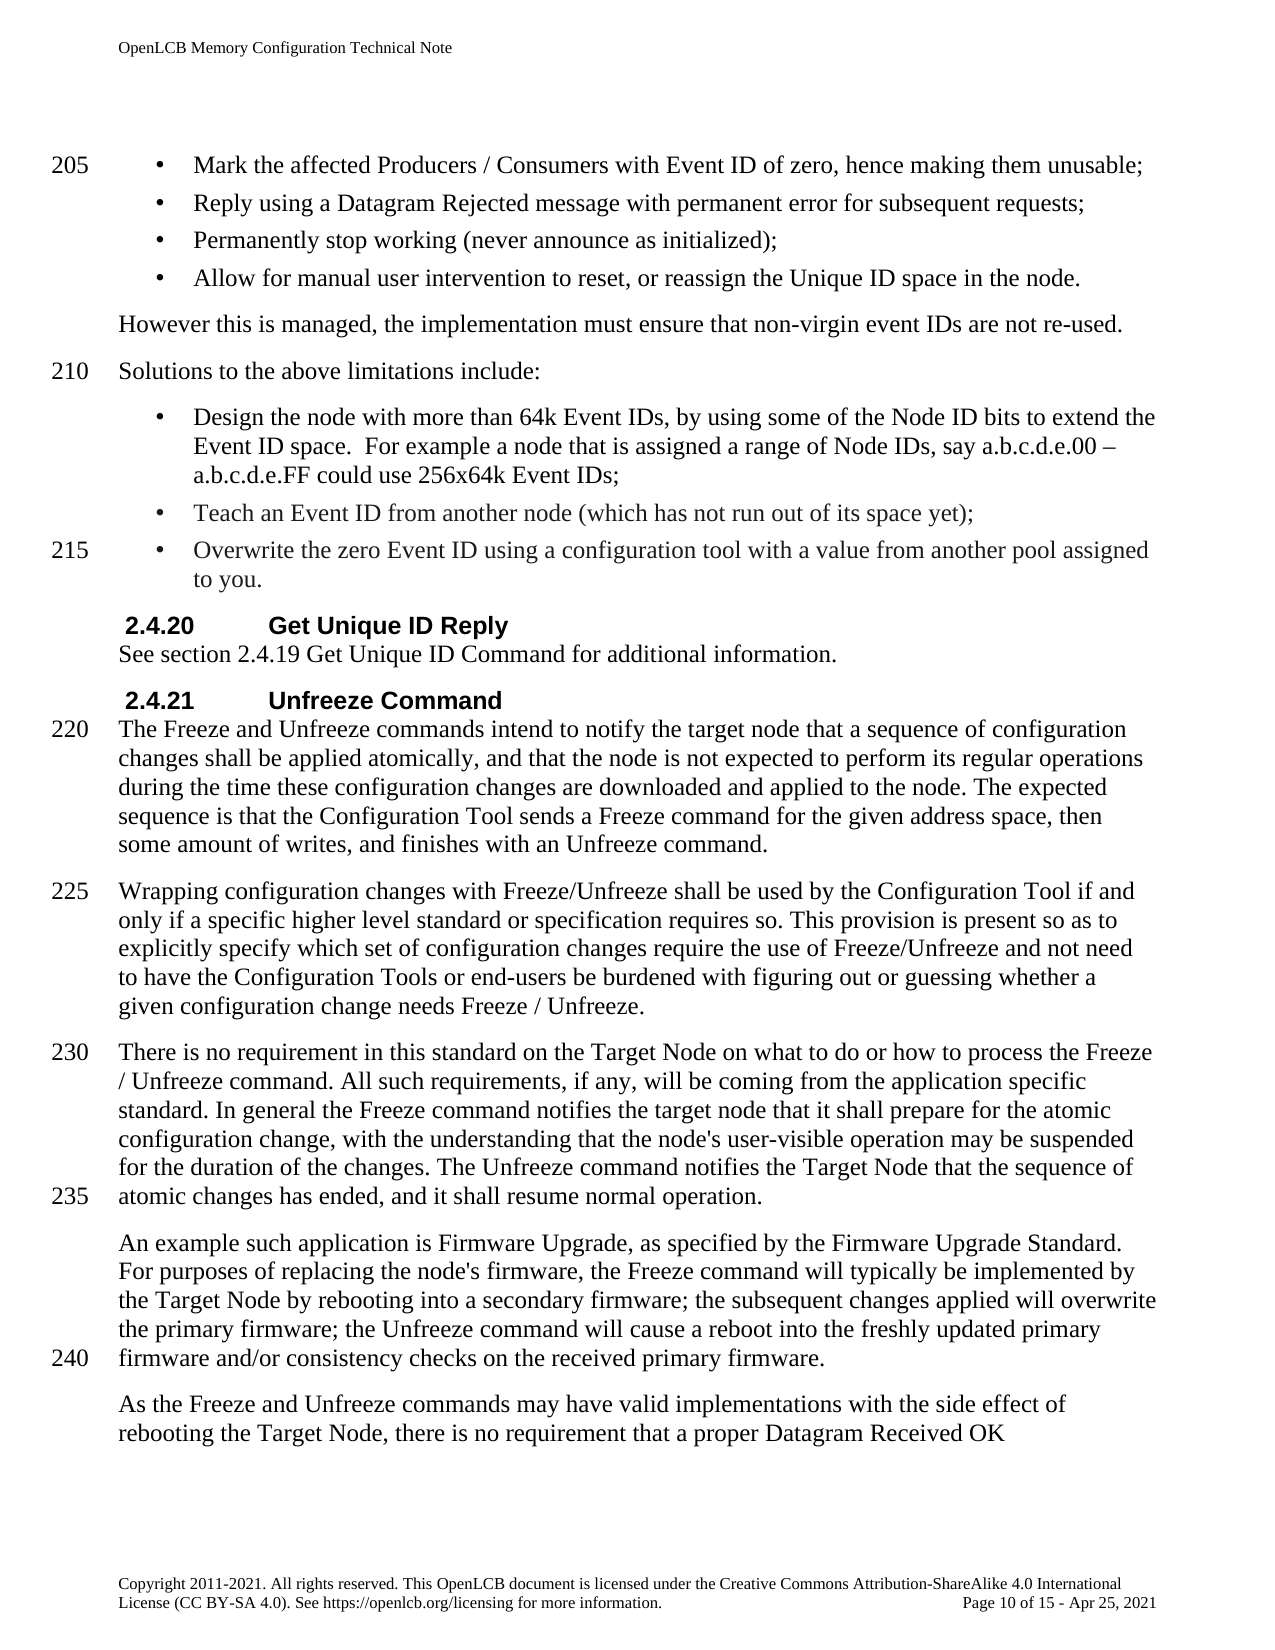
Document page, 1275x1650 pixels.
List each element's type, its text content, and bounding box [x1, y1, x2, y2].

list Allow for manual user intervention to reset, or reassign the Unique ID space in the node. [156, 263, 1157, 292]
text As the Freeze and Unfreeze commands may have valid implementations with the side effect of rebooting the Target Node, there is no requirement that a proper Datagram Received OK [118, 1389, 1157, 1447]
list Reply using a Datagram Rejected message with permanent error for subsequent requests; [156, 188, 1157, 216]
list Teach an Event ID from another node (which has not run out of its space yet); [156, 498, 1157, 526]
list Overwrite the zero Event ID using a configuration tool with a value from another pool assigned to you. [156, 535, 1157, 593]
text An example such application is Firmware Upgrade, as specified by the Firmware Upgrade Standard. For purposes of replacing the node's firmware, the Freeze command will typically be implemented by the Target Node by rebooting into a secondary firmware; the subsequent changes applied will overwrite the primary firmware; the Unfreeze command will cause a reboot into the freshly updated primary firmware and/or consistency checks on the received primary firmware. [118, 1228, 1157, 1371]
subtitle Unfreeze Command [118, 686, 1157, 714]
subtitle Get Unique ID Reply [118, 611, 1157, 639]
text However this is managed, the implementation must ensure that non-virgin event IDs are not re-used. [118, 309, 1157, 338]
list Mark the affected Producers / Consumers with Event ID of zero, hence making them unusable; [156, 150, 1157, 179]
text Wrapping configuration changes with Freeze/Unfreeze shall be used by the Configuration Tool if and only if a specific higher level standard or specification requires so. This provision is present so as to explicitly specify which set of configuration changes require the use of Freeze/Unfreeze and not need to have the Configuration Tools or end-users be burdened with figuring out or guessing whether a given configuration change needs Freeze / Unfreeze. [118, 876, 1157, 1020]
text There is no requirement in this standard on the Target Node on what to do or how to process the Freeze / Unfreeze command. All such requirements, if any, will be coming from the application specific standard. In general the Freeze command notifies the target node that it shall prepare for the atomic configuration change, with the understanding that the node's user-visible operation may be suspended for the duration of the changes. The Unfreeze command notifies the Target Node that the sequence of atomic changes has ended, and it shall resume normal operation. [118, 1037, 1157, 1210]
list Permanently stop working (never announce as initialized); [156, 225, 1157, 254]
text See section 2.4.19 Get Unique ID Command for additional information. [118, 639, 1157, 668]
text The Freeze and Unfreeze commands intend to notify the target node that a sequence of configuration changes shall be applied atomically, and that the node is not expected to perform its regular operations during the time these configuration changes are downloaded and applied to the node. The expected sequence is that the Configuration Tool sends a Freeze command for the given address space, then some amount of writes, and finishes with an Unfreeze command. [118, 714, 1157, 858]
text Solutions to the above limitations include: [118, 356, 1157, 385]
list Design the node with more than 64k Event IDs, by using some of the Node ID bits to extend the Event ID space. For example a node that is assigned a range of Node IDs, say a.b.c.d.e.00 – a.b.c.d.e.FF could use 256x64k Event IDs; [156, 402, 1157, 489]
